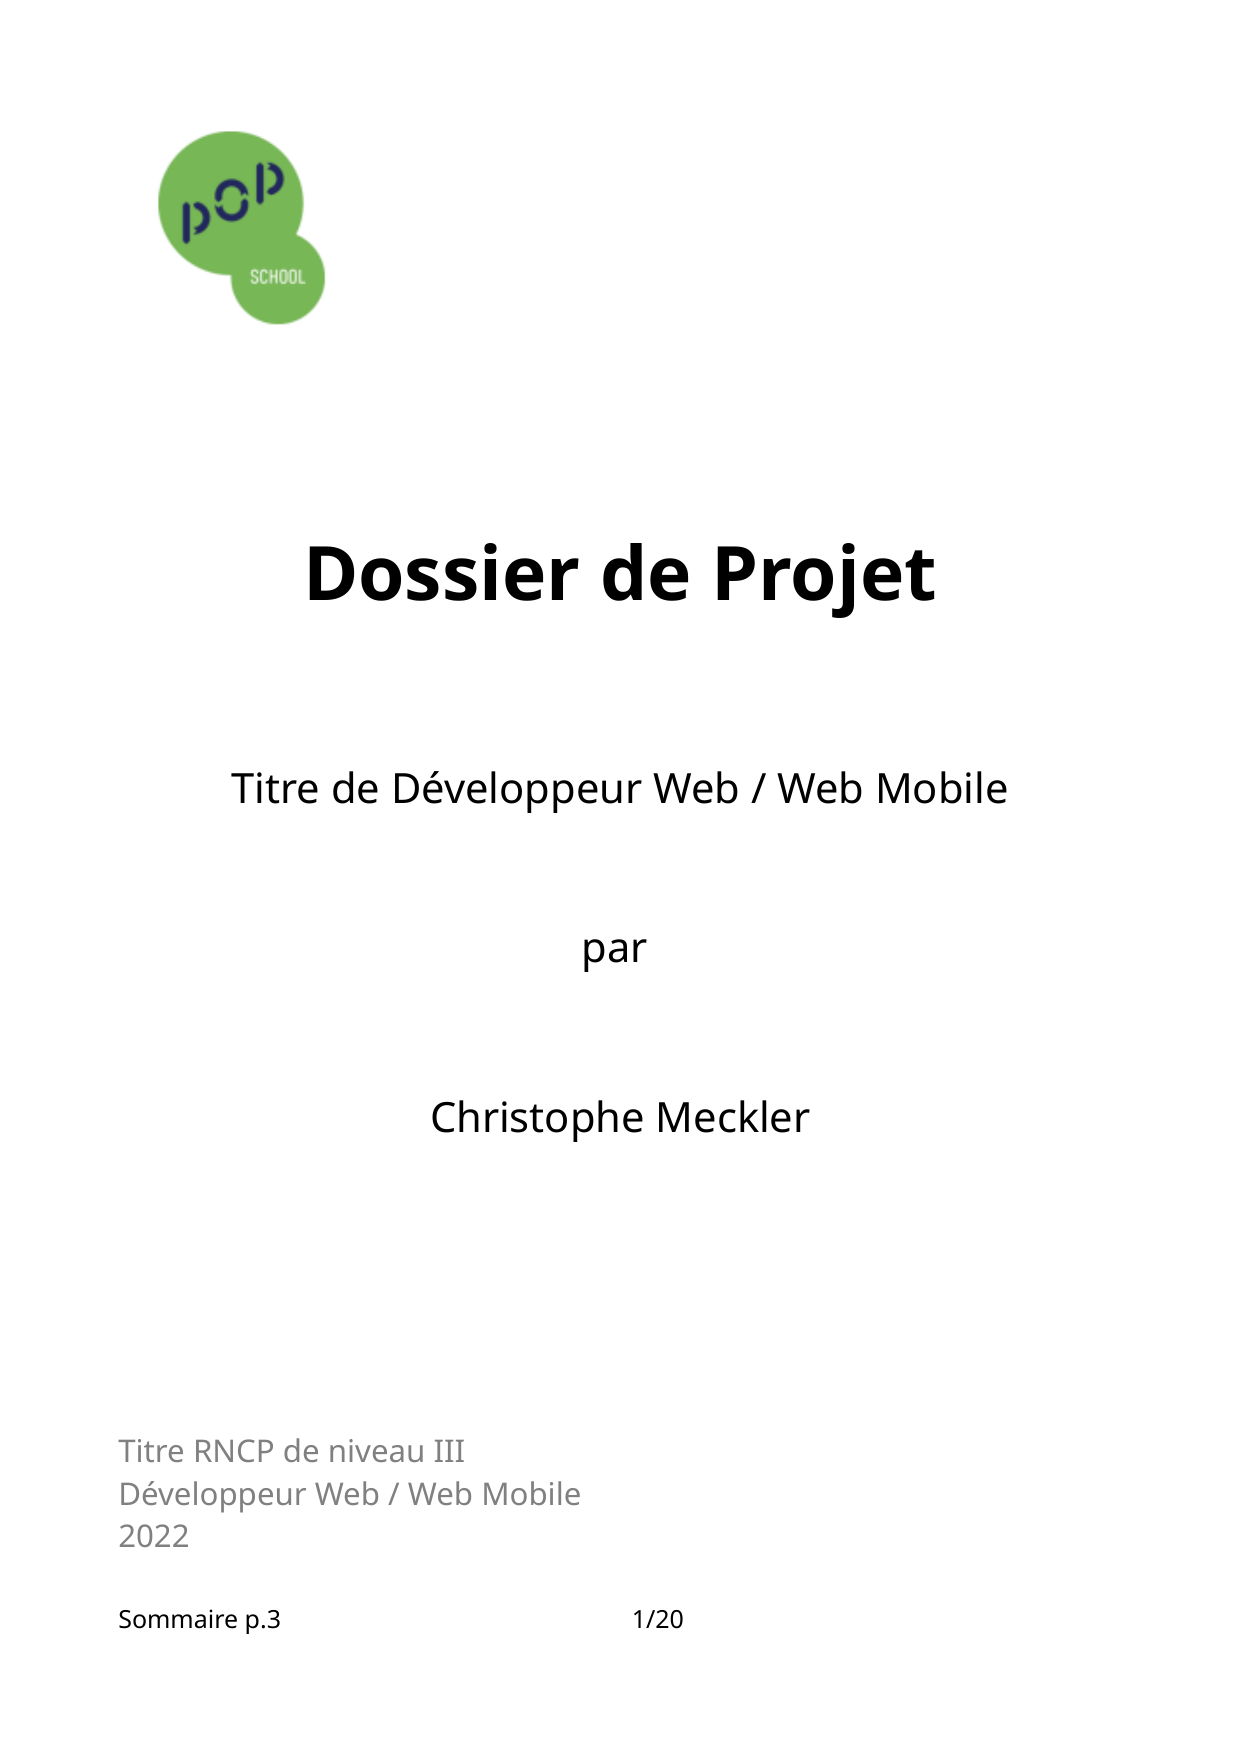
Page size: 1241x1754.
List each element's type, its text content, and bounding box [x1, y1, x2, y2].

picture [122, 123, 368, 335]
text 2022 [118, 1514, 1122, 1557]
text Titre de Développeur Web / Web Mobile [118, 759, 1122, 816]
text Dossier de Projet [118, 521, 1122, 623]
text par [118, 918, 1122, 975]
text Titre RNCP de niveau III [118, 1429, 1122, 1472]
text Développeur Web / Web Mobile [118, 1472, 1122, 1514]
text Christophe Meckler [118, 1088, 1122, 1145]
